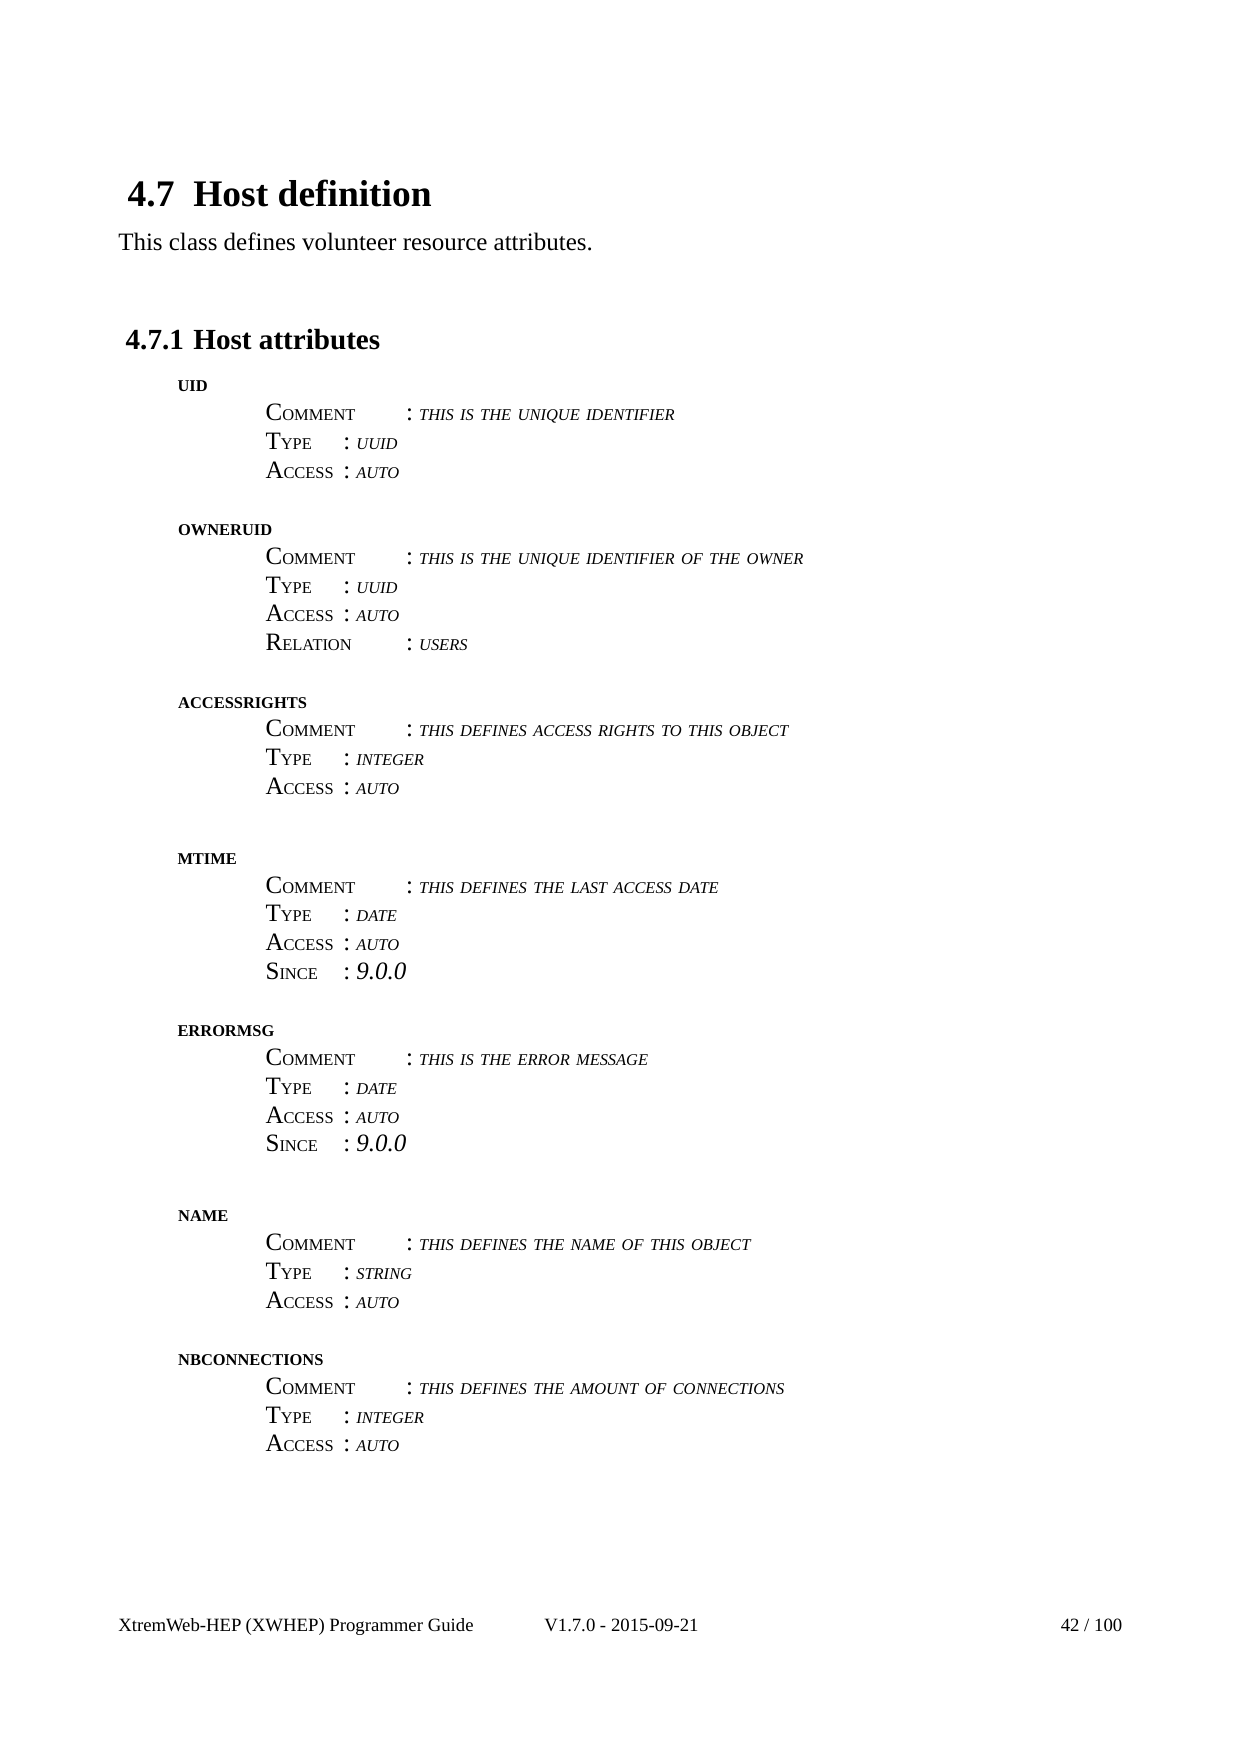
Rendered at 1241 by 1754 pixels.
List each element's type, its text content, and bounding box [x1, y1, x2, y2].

text accessrights [178, 685, 1122, 713]
text Comment : this is the unique identifier [265, 397, 1122, 426]
text Type : uuid [265, 570, 1122, 598]
text Type : integer [265, 742, 1122, 771]
text Type : date [265, 1071, 1122, 1100]
text This class defines volunteer resource attributes. [118, 227, 1122, 256]
text errormsg [177, 1013, 1122, 1042]
text Comment : this defines the amount of connections [265, 1371, 1122, 1400]
text uid [177, 368, 1122, 397]
text Type : integer [265, 1400, 1122, 1428]
text Access : auto [265, 1428, 1122, 1457]
text mtime [177, 841, 1122, 870]
text Type : string [265, 1256, 1122, 1285]
text Since : 9.0.0 [265, 1128, 1122, 1157]
text Access : auto [265, 598, 1122, 627]
text Access : auto [265, 455, 1122, 483]
text Comment : this defines the last access date [265, 870, 1122, 898]
subtitle Host definition [118, 172, 1122, 215]
subtitle Host attributes [118, 322, 1122, 356]
text Type : date [265, 898, 1122, 927]
text name [178, 1198, 1122, 1227]
text Type : uuid [265, 426, 1122, 455]
text Access : auto [265, 1100, 1122, 1128]
text Comment : this is the unique identifier of the owner [265, 541, 1122, 570]
text nbconnections [178, 1342, 1122, 1371]
text Comment : this defines the name of this object [265, 1227, 1122, 1256]
text Access : auto [265, 927, 1122, 956]
text owneruid [178, 512, 1122, 541]
text Access : auto [265, 1285, 1122, 1313]
text Comment : this defines access rights to this object [265, 713, 1122, 742]
text Relation : users [265, 627, 1122, 656]
text Access : auto [265, 771, 1122, 800]
text Since : 9.0.0 [265, 956, 1122, 985]
text Comment : this is the error message [265, 1042, 1122, 1071]
